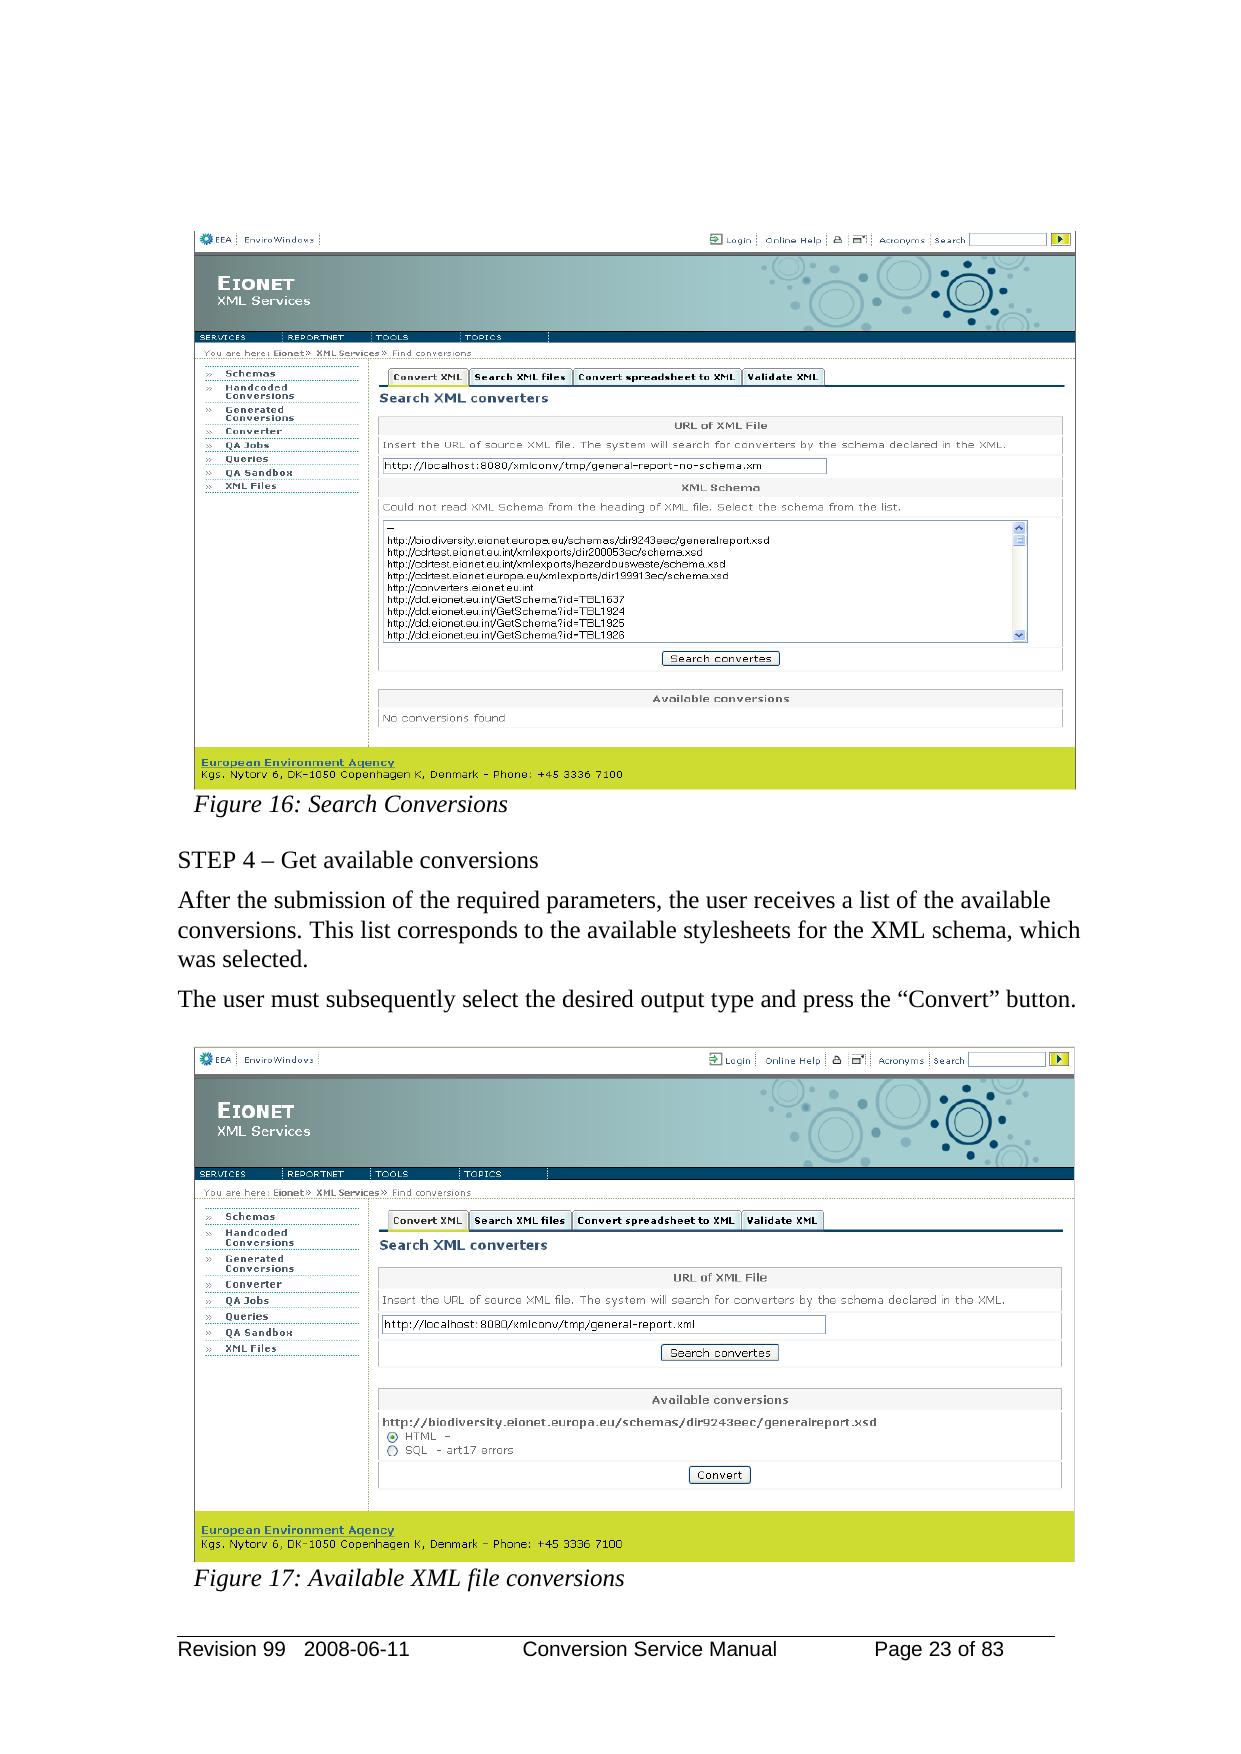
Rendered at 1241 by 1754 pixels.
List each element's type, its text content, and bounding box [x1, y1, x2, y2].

text Figure 17: Available XML file conversions [194, 1563, 1074, 1591]
text After the submission of the required parameters, the user receives a list of the available conversions. This list corresponds to the available stylesheets for the XML schema, which was selected. [177, 885, 1092, 973]
text Figure 16: Search Conversions [194, 790, 1077, 818]
text STEP 4 – Get available conversions [177, 844, 1092, 874]
text The user must subsequently select the desired output type and press the “Convert” button. [177, 984, 1092, 1013]
